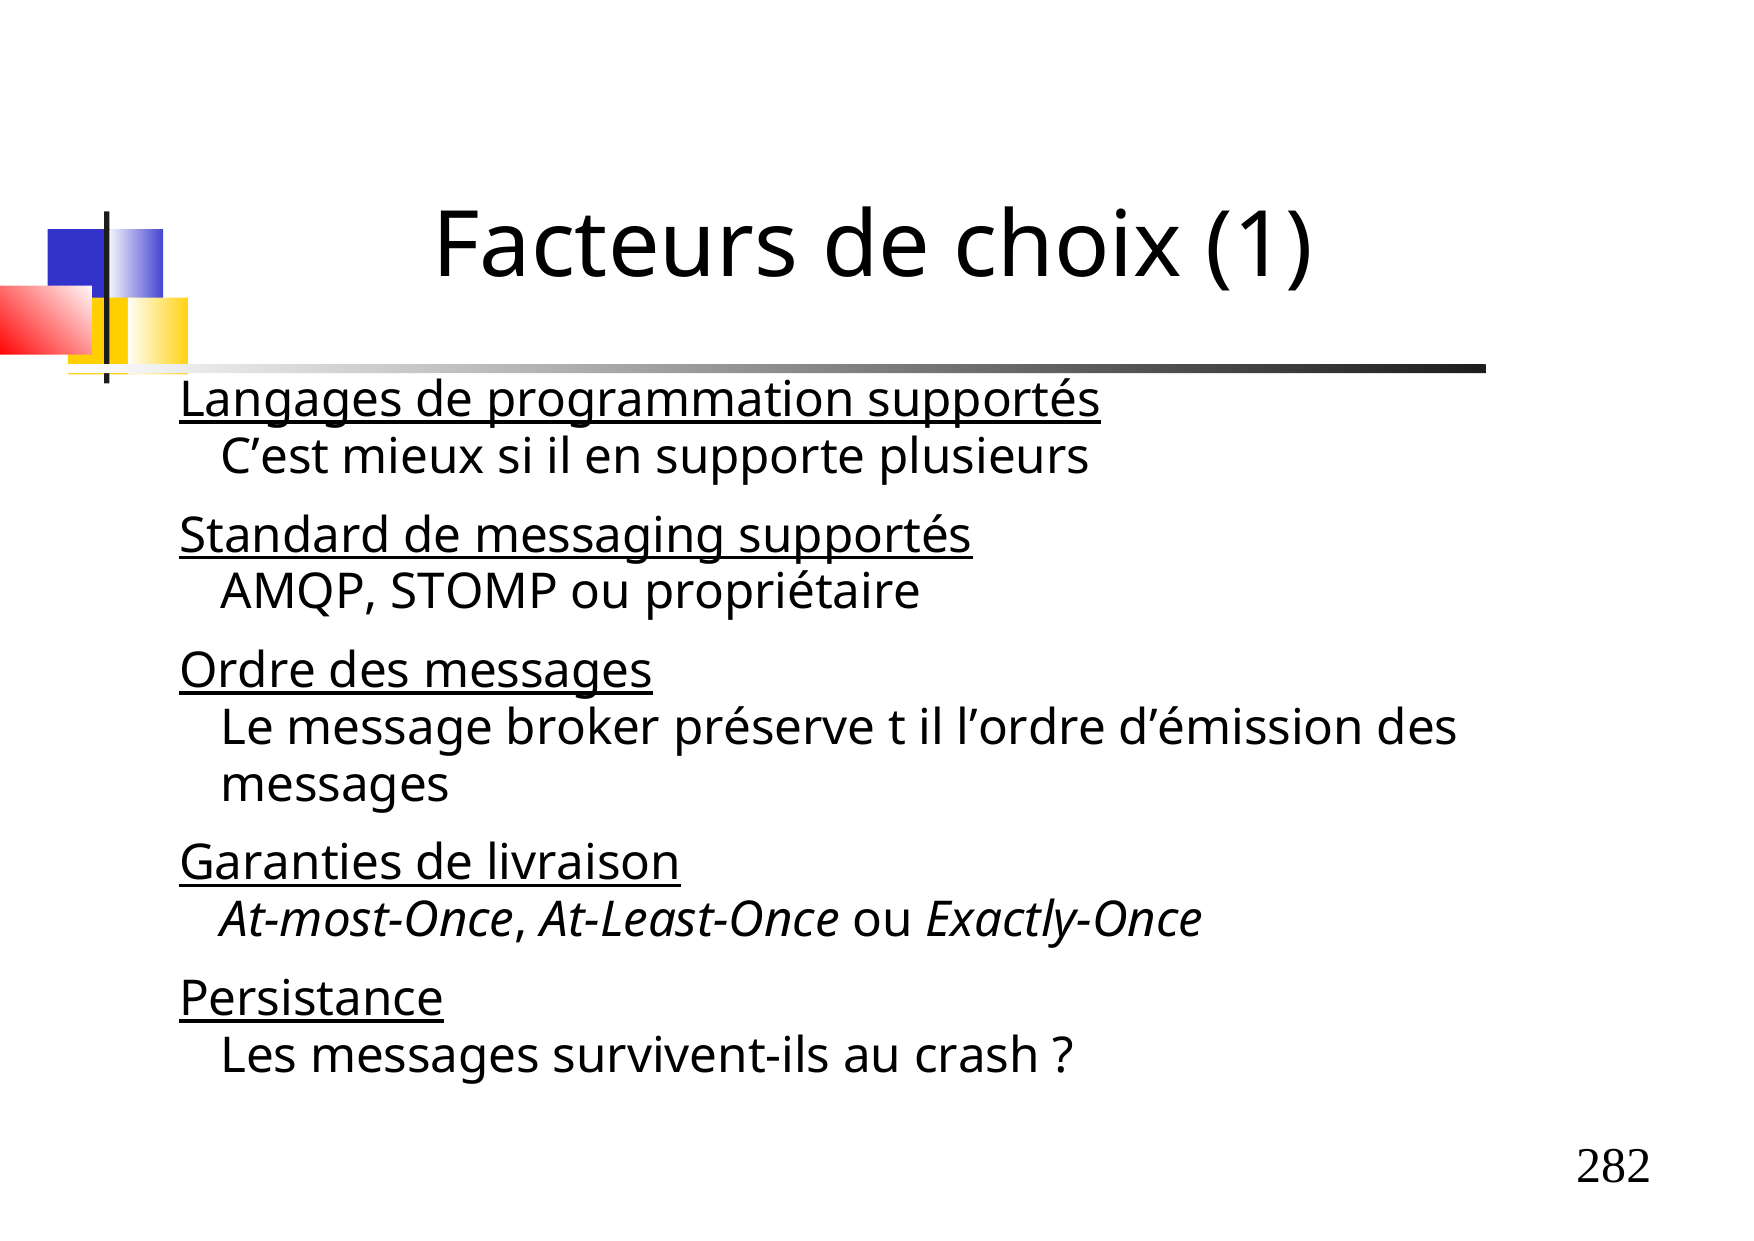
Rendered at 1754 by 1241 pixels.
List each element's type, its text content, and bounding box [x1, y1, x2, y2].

list Langages de programmation supportés C’est mieux si il en supporte plusieurs Standard de messaging supportés AMQP, STOMP ou propriétaire Ordre des messages Le message broker préserve t il l’ordre d’émission des messages Garanties de livraison At-most-Once, At-Least-Once ou Exactly-Once Persistance Les messages survivent-ils au crash ? [179, 371, 1567, 1091]
title Facteurs de choix (1) [179, 139, 1567, 351]
